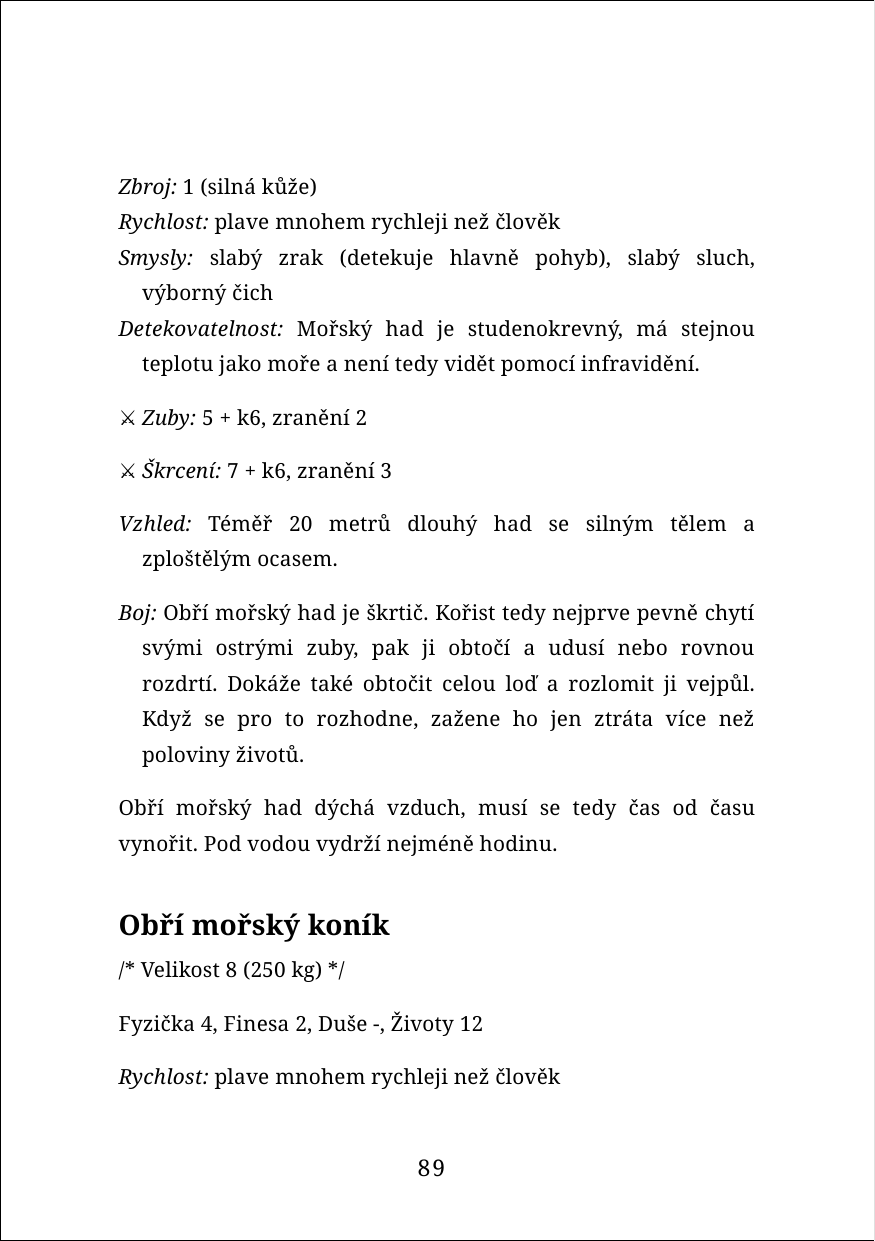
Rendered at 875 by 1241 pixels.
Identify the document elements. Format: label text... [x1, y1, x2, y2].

text Fyzička 4, Finesa 2, Duše -, Životy 12 [118, 1009, 756, 1037]
text Boj: Obří mořský had je škrtič. Kořist tedy nejprve pevně chytí svými ostrými zuby, pak ji obtočí a udusí nebo rovnou rozdrtí. Dokáže také obtočit celou loď a rozlomit ji vejpůl. Když se pro to rozhodne, zažene ho jen ztráta více než poloviny životů. [118, 598, 756, 768]
text Obří mořský had dýchá vzduch, musí se tedy čas od času vynořit. Pod vodou vydrží nejméně hodinu. [118, 793, 756, 857]
text ⚔ Zuby: 5 + k6, zranění 2 [118, 403, 756, 431]
text Detekovatelnost: Mořský had je studenokrevný, má stejnou teplotu jako moře a není tedy vidět pomocí infravidění. [118, 314, 756, 378]
text Rychlost: plave mnohem rychleji než člověk [118, 1062, 756, 1091]
text /* Velikost 8 (250 kg) */ [118, 956, 756, 984]
text Vzhled: Téměř 20 metrů dlouhý had se silným tělem a zploštělým ocasem. [118, 509, 756, 573]
text ⚔ Škrcení: 7 + k6, zranění 3 [118, 456, 756, 484]
text Zbroj: 1 (silná kůže) [118, 172, 756, 200]
text Smysly: slabý zrak (detekuje hlavně pohyb), slabý sluch, výborný čich [118, 243, 756, 307]
text Rychlost: plave mnohem rychleji než člověk [118, 207, 756, 236]
subtitle Obří mořský koník [118, 906, 756, 944]
